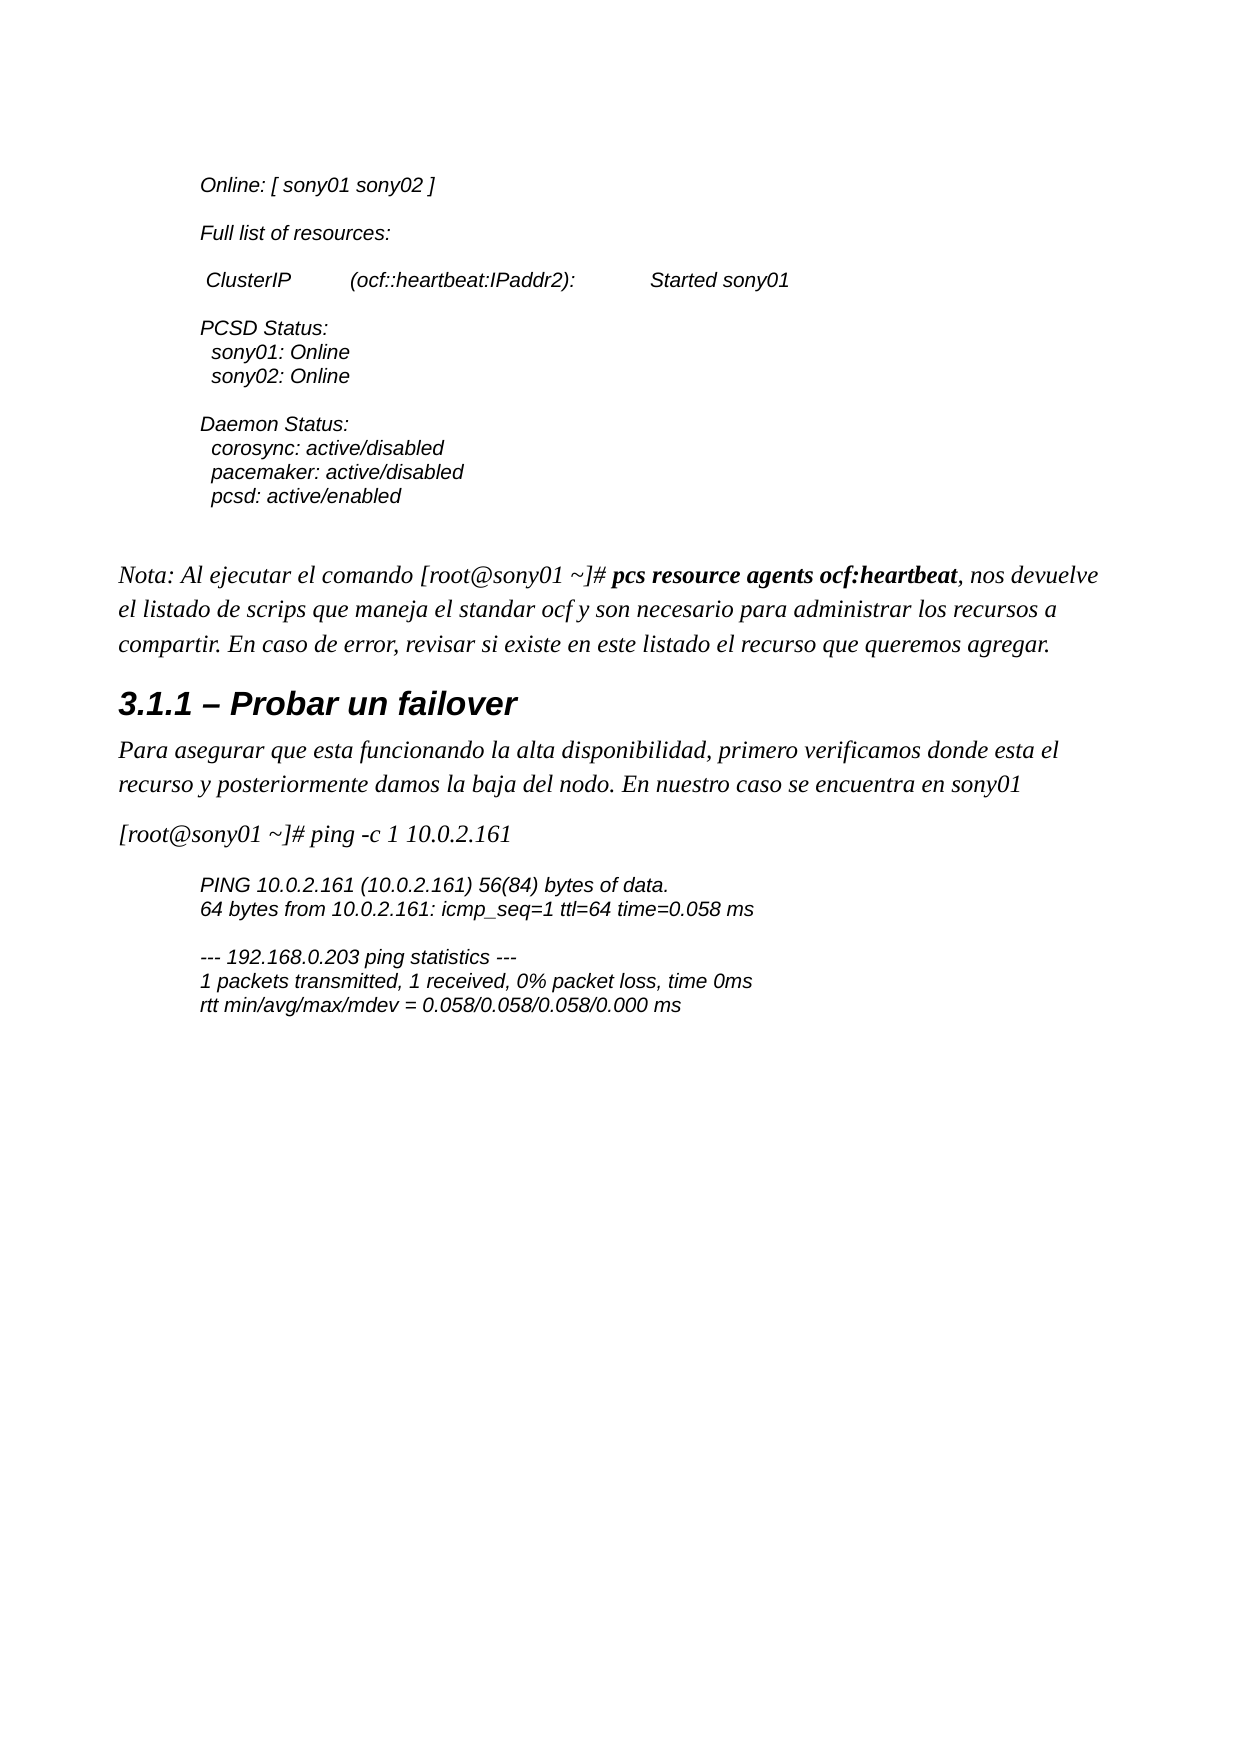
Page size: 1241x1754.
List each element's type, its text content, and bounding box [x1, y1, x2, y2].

subtitle 3.1.1 – Probar un failover [118, 684, 1122, 723]
text Nota: Al ejecutar el comando [root@sony01 ~]# pcs resource agents ocf:heartbeat, nos devuelve el listado de scrips que maneja el standar ocf y son necesario para administrar los recursos a compartir. En caso de error, revisar si existe en este listado el recurso que queremos agregar. [118, 560, 1122, 657]
text [root@sony01 ~]# ping -c 1 10.0.2.161 [118, 819, 1122, 847]
text Para asegurar que esta funcionando la alta disponibilidad, primero verificamos donde esta el recurso y posteriormente damos la baja del nodo. En nuestro caso se encuentra en sony01 [118, 735, 1122, 798]
